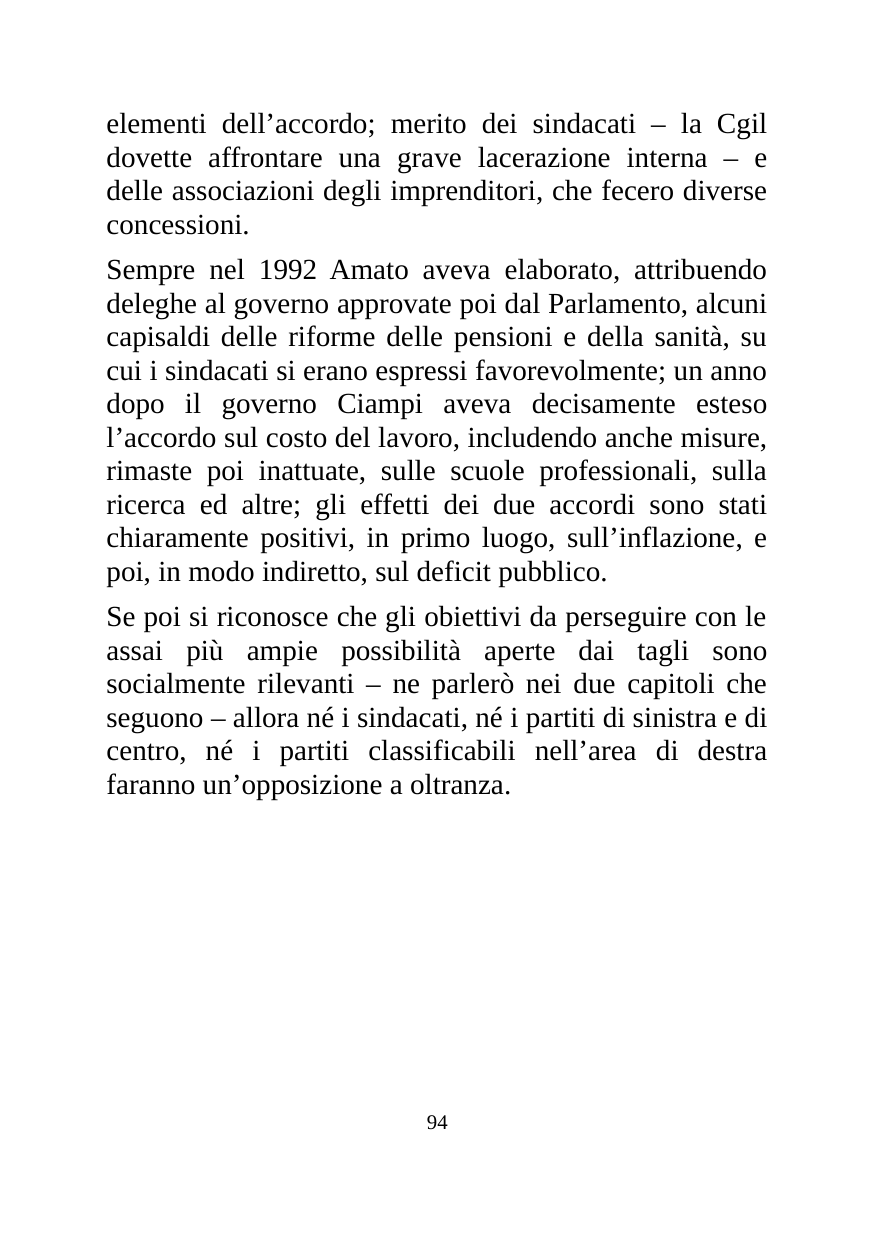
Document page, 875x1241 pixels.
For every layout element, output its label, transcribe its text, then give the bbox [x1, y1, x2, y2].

text elementi dell’accordo; merito dei sindacati – la Cgil dovette affrontare una grave lacerazione interna – e delle associazioni degli imprenditori, che fecero diverse concessioni. [106, 106, 768, 240]
text Sempre nel 1992 Amato aveva elaborato, attribuendo deleghe al governo approvate poi dal Parlamento, alcuni capisaldi delle riforme delle pensioni e della sanità, su cui i sindacati si erano espressi favorevolmente; un anno dopo il governo Ciampi aveva decisamente esteso l’accordo sul costo del lavoro, includendo anche misure, rimaste poi inattuate, sulle scuole professionali, sulla ricerca ed altre; gli effetti dei due accordi sono stati chiaramente positivi, in primo luogo, sull’inflazione, e poi, in modo indiretto, sul deficit pubblico. [106, 252, 768, 588]
text Se poi si riconosce che gli obiettivi da perseguire con le assai più ampie possibilità aperte dai tagli sono socialmente rilevanti – ne parlerò nei due capitoli che seguono – allora né i sindacati, né i partiti di sinistra e di centro, né i partiti classificabili nell’area di destra faranno un’opposizione a oltranza. [106, 599, 768, 801]
